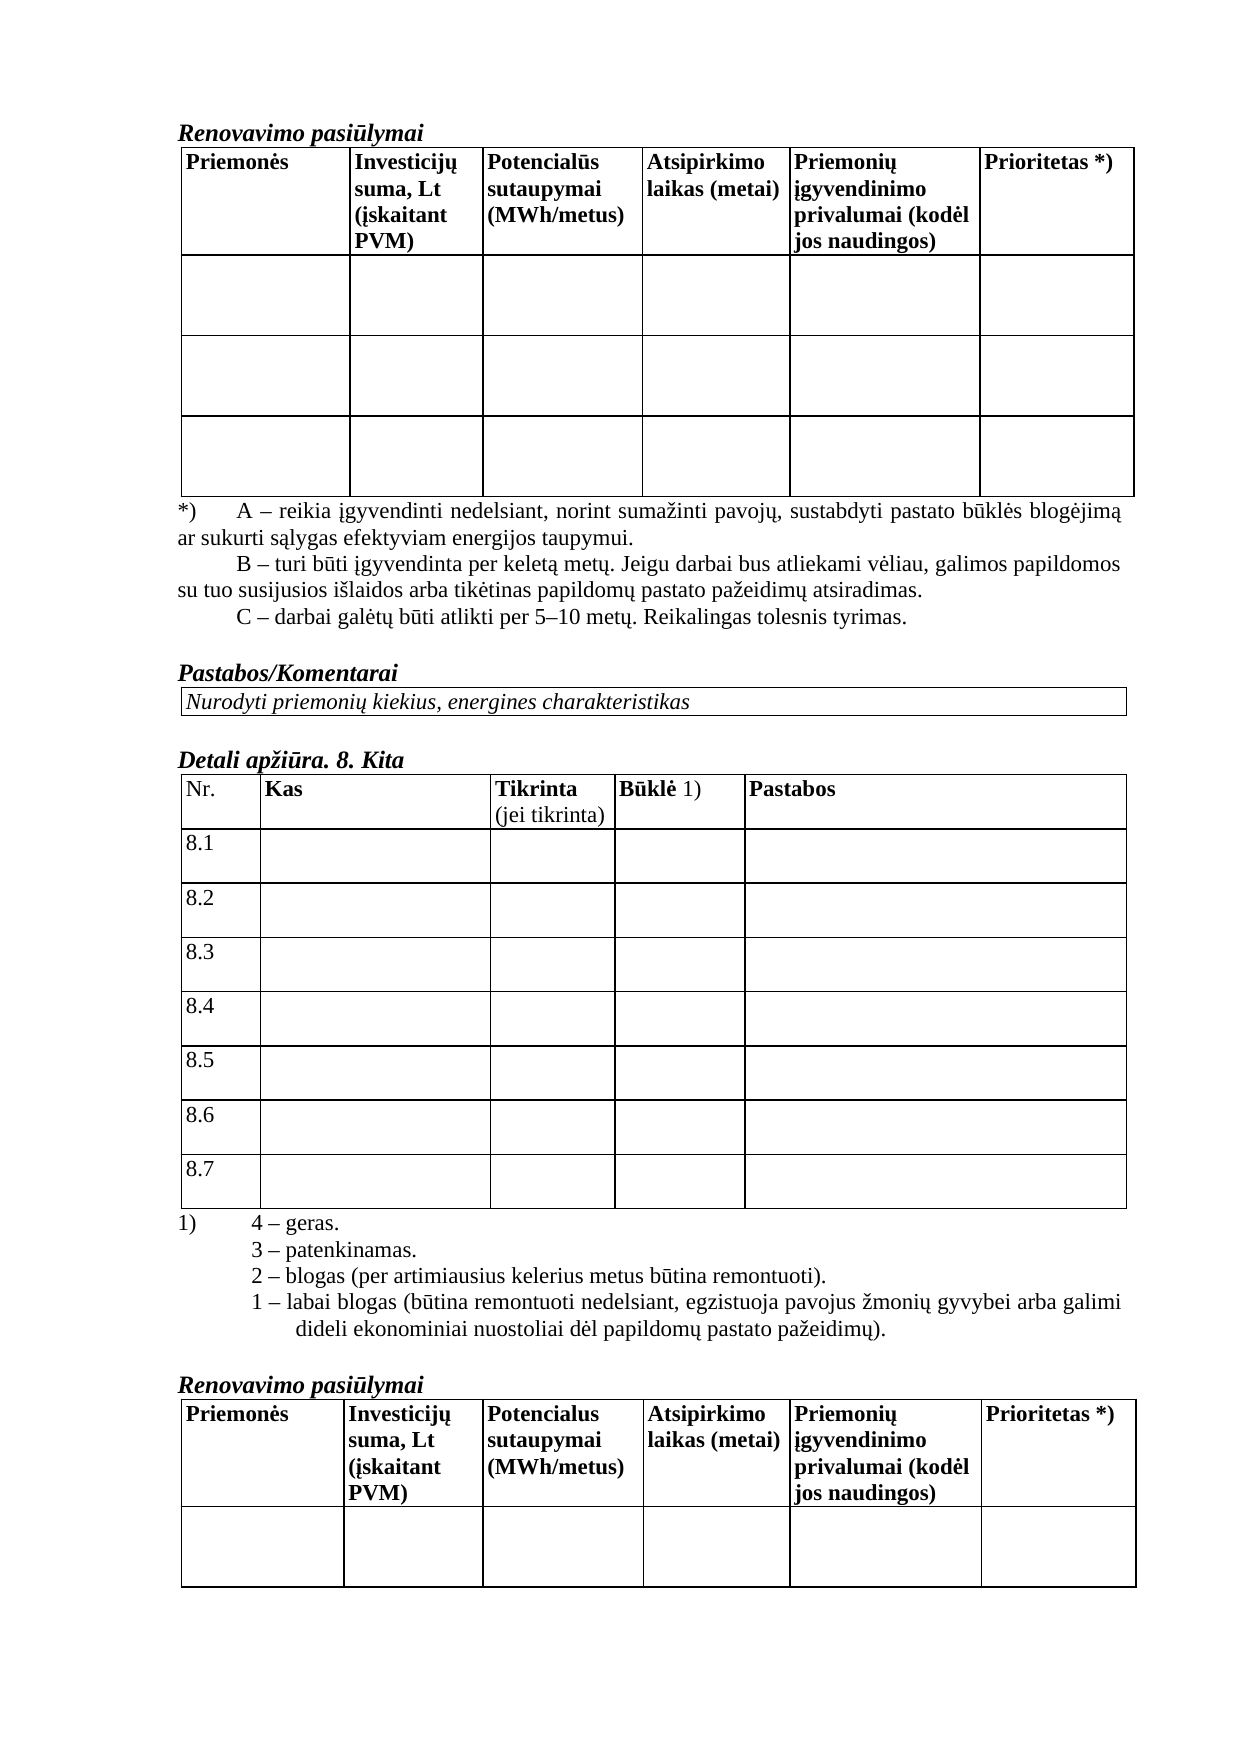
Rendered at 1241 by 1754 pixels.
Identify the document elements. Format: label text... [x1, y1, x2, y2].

table_cell 8.4 [182, 992, 260, 1045]
table_cell [791, 1507, 981, 1586]
table_cell [616, 992, 744, 1045]
table_cell [261, 830, 490, 882]
table_header Priemonių įgyvendinimo privalumai (kodėl jos naudingos) [791, 1400, 981, 1506]
table_header Atsipirkimo laikas (metai) [644, 1400, 789, 1506]
table_header Nr. [182, 775, 260, 828]
table_cell [746, 1155, 1126, 1208]
table_cell [182, 256, 349, 334]
text 3 – patenkinamas. [251, 1236, 1122, 1262]
text *) A – reikia įgyvendinti nedelsiant, norint sumažinti pavojų, sustabdyti pastato būklės blogėjimą ar sukurti sąlygas efektyviam energijos taupymui. [177, 497, 1122, 550]
text Pastabos/Komentarai [177, 658, 1122, 687]
table_cell [491, 884, 614, 936]
table_header Priemonių įgyvendinimo privalumai (kodėl jos naudingos) [791, 148, 979, 254]
table_cell 8.2 [182, 884, 260, 936]
table_cell 8.1 [182, 830, 260, 882]
table_header Priemonės [182, 148, 349, 254]
table_cell 8.5 [182, 1047, 260, 1099]
table_cell [791, 336, 979, 415]
table_cell [746, 938, 1126, 991]
table_cell [261, 1101, 490, 1153]
table_cell [484, 1507, 643, 1586]
text 2 – blogas (per artimiausius kelerius metus būtina remontuoti). [251, 1262, 1122, 1288]
table_cell [351, 336, 482, 415]
table_cell 8.7 [182, 1155, 260, 1208]
table_cell [484, 417, 642, 496]
table_cell [746, 1101, 1126, 1153]
table_cell [491, 830, 614, 882]
table_cell [791, 417, 979, 496]
table_header Investicijų suma, Lt (įskaitant PVM) [345, 1400, 482, 1506]
table_cell [261, 1047, 490, 1099]
table_cell [746, 884, 1126, 936]
table_cell [491, 938, 614, 991]
table_cell [746, 830, 1126, 882]
table_cell [182, 417, 349, 496]
text 1) 4 – geras. [177, 1209, 1122, 1236]
table_header Prioritetas *) [981, 148, 1133, 254]
table_cell [616, 1101, 744, 1153]
table_cell [182, 1507, 343, 1586]
table_cell [261, 1155, 490, 1208]
table_cell [491, 1101, 614, 1153]
table_cell [484, 336, 642, 415]
table_cell [616, 830, 744, 882]
table_cell [616, 1047, 744, 1099]
table_cell [491, 1155, 614, 1208]
table_header Priemonės [182, 1400, 343, 1506]
table_cell [981, 336, 1133, 415]
table_cell [616, 884, 744, 936]
table_cell [182, 336, 349, 415]
table_cell [491, 1047, 614, 1099]
table_cell [643, 256, 789, 334]
table_cell [616, 1155, 744, 1208]
text Detali apžiūra. 8. Kita [177, 745, 1122, 773]
table_cell [351, 417, 482, 496]
table_cell [746, 992, 1126, 1045]
table_cell [351, 256, 482, 334]
table_cell [981, 417, 1133, 496]
table_cell [791, 256, 979, 334]
table_header Prioritetas *) [982, 1400, 1135, 1506]
text C – darbai galėtų būti atlikti per 5–10 metų. Reikalingas tolesnis tyrimas. [177, 603, 1122, 629]
table_header Potencialūs sutaupymai (MWh/metus) [484, 148, 642, 254]
table_header Tikrinta (jei tikrinta) [491, 775, 614, 828]
table_cell [616, 938, 744, 991]
table_cell [643, 336, 789, 415]
table_cell [484, 256, 642, 334]
table_cell [746, 1047, 1126, 1099]
table_cell [491, 992, 614, 1045]
table_cell [982, 1507, 1135, 1586]
table_cell [644, 1507, 789, 1586]
table_cell 8.6 [182, 1101, 260, 1153]
table_header Potencialus sutaupymai (MWh/metus) [484, 1400, 643, 1506]
table_cell 8.3 [182, 938, 260, 991]
table_cell [261, 992, 490, 1045]
table_cell [981, 256, 1133, 334]
table_header Kas [261, 775, 490, 828]
table_cell [345, 1507, 482, 1586]
table_cell [261, 884, 490, 936]
table_header Būklė 1) [616, 775, 744, 828]
text Renovavimo pasiūlymai [177, 1370, 1122, 1398]
table_cell [643, 417, 789, 496]
table_header Atsipirkimo laikas (metai) [643, 148, 789, 254]
text B – turi būti įgyvendinta per keletą metų. Jeigu darbai bus atliekami vėliau, galimos papildomos su tuo susijusios išlaidos arba tikėtinas papildomų pastato pažeidimų atsiradimas. [177, 550, 1122, 603]
table_header Investicijų suma, Lt (įskaitant PVM) [351, 148, 482, 254]
table_cell [261, 938, 490, 991]
text 1 – labai blogas (būtina remontuoti nedelsiant, egzistuoja pavojus žmonių gyvybei arba galimi dideli ekonominiai nuostoliai dėl papildomų pastato pažeidimų). [251, 1288, 1122, 1341]
text Renovavimo pasiūlymai [177, 118, 1122, 147]
table_header Nurodyti priemonių kiekius, energines charakteristikas [182, 688, 1126, 714]
table_header Pastabos [746, 775, 1126, 828]
